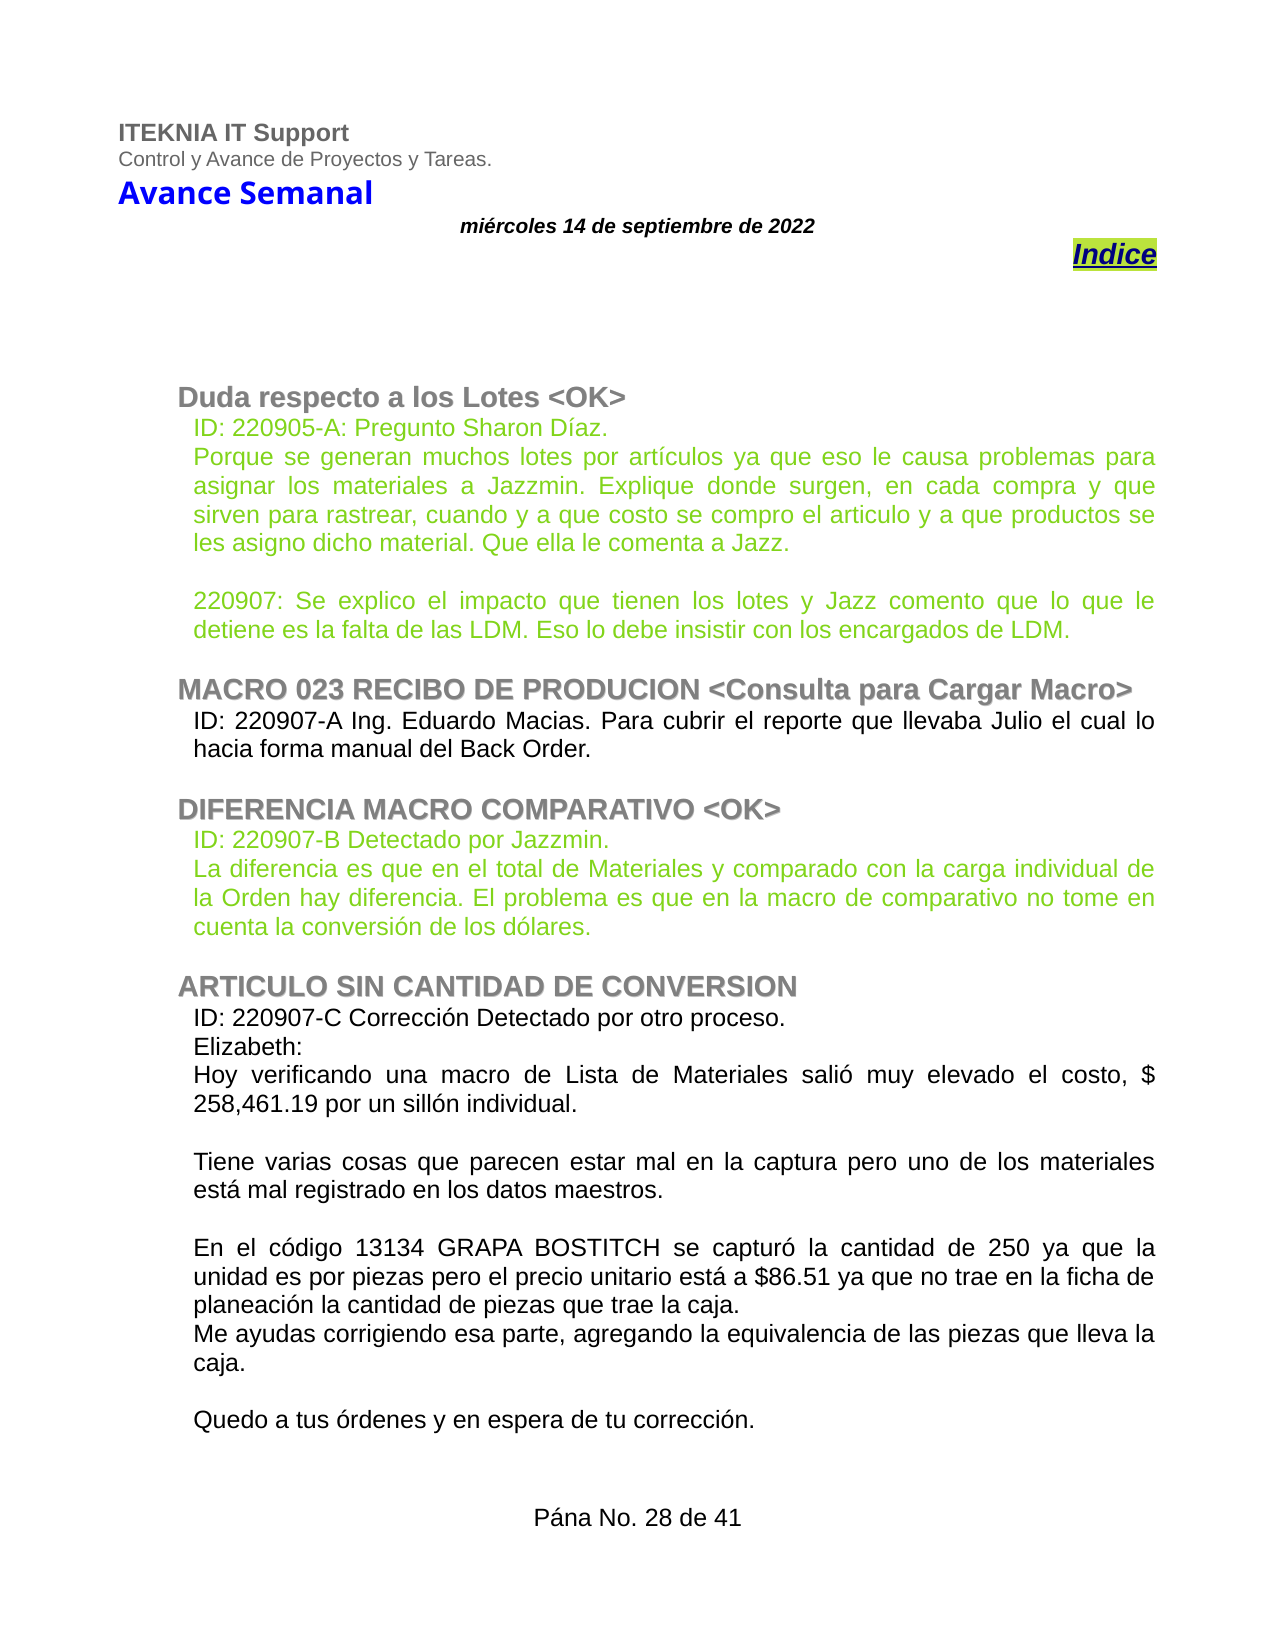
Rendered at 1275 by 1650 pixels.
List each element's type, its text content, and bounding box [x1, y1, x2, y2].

text ID: 220905-A: Pregunto Sharon Díaz. [193, 413, 1157, 442]
text Porque se generan muchos lotes por artículos ya que eso le causa problemas para asignar los materiales a Jazzmin. Explique donde surgen, en cada compra y que sirven para rastrear, cuando y a que costo se compro el articulo y a que productos se les asigno dicho material. Que ella le comenta a Jazz. [193, 442, 1157, 557]
text Hoy verificando una macro de Lista de Materiales salió muy elevado el costo, $ 258,461.19 por un sillón individual. [193, 1060, 1157, 1118]
subtitle DIFERENCIA MACRO COMPARATIVO <OK> [177, 792, 1157, 826]
text ID: 220907-B Detectado por Jazzmin. [193, 826, 1157, 854]
text 220907: Se explico el impacto que tienen los lotes y Jazz comento que lo que le detiene es la falta de las LDM. Eso lo debe insistir con los encargados de LDM. [193, 586, 1157, 643]
text ID: 220907-C Corrección Detectado por otro proceso. [193, 1003, 1157, 1032]
text Elizabeth: [193, 1032, 1157, 1060]
text Me ayudas corrigiendo esa parte, agregando la equivalencia de las piezas que lleva la caja. [193, 1319, 1157, 1377]
text ID: 220907-A Ing. Eduardo Macias. Para cubrir el reporte que llevaba Julio el cual lo hacia forma manual del Back Order. [193, 706, 1157, 763]
subtitle MACRO 023 RECIBO DE PRODUCION <Consulta para Cargar Macro> [177, 672, 1157, 706]
text Quedo a tus órdenes y en espera de tu corrección. [193, 1405, 1157, 1434]
subtitle Duda respecto a los Lotes <OK> [177, 380, 1157, 413]
text En el código 13134 GRAPA BOSTITCH se capturó la cantidad de 250 ya que la unidad es por piezas pero el precio unitario está a $86.51 ya que no trae en la ficha de planeación la cantidad de piezas que trae la caja. [193, 1233, 1157, 1319]
text Tiene varias cosas que parecen estar mal en la captura pero uno de los materiales está mal registrado en los datos maestros. [193, 1147, 1157, 1204]
subtitle ARTICULO SIN CANTIDAD DE CONVERSION [177, 969, 1157, 1003]
text La diferencia es que en el total de Materiales y comparado con la carga individual de la Orden hay diferencia. El problema es que en la macro de comparativo no tome en cuenta la conversión de los dólares. [193, 854, 1157, 941]
